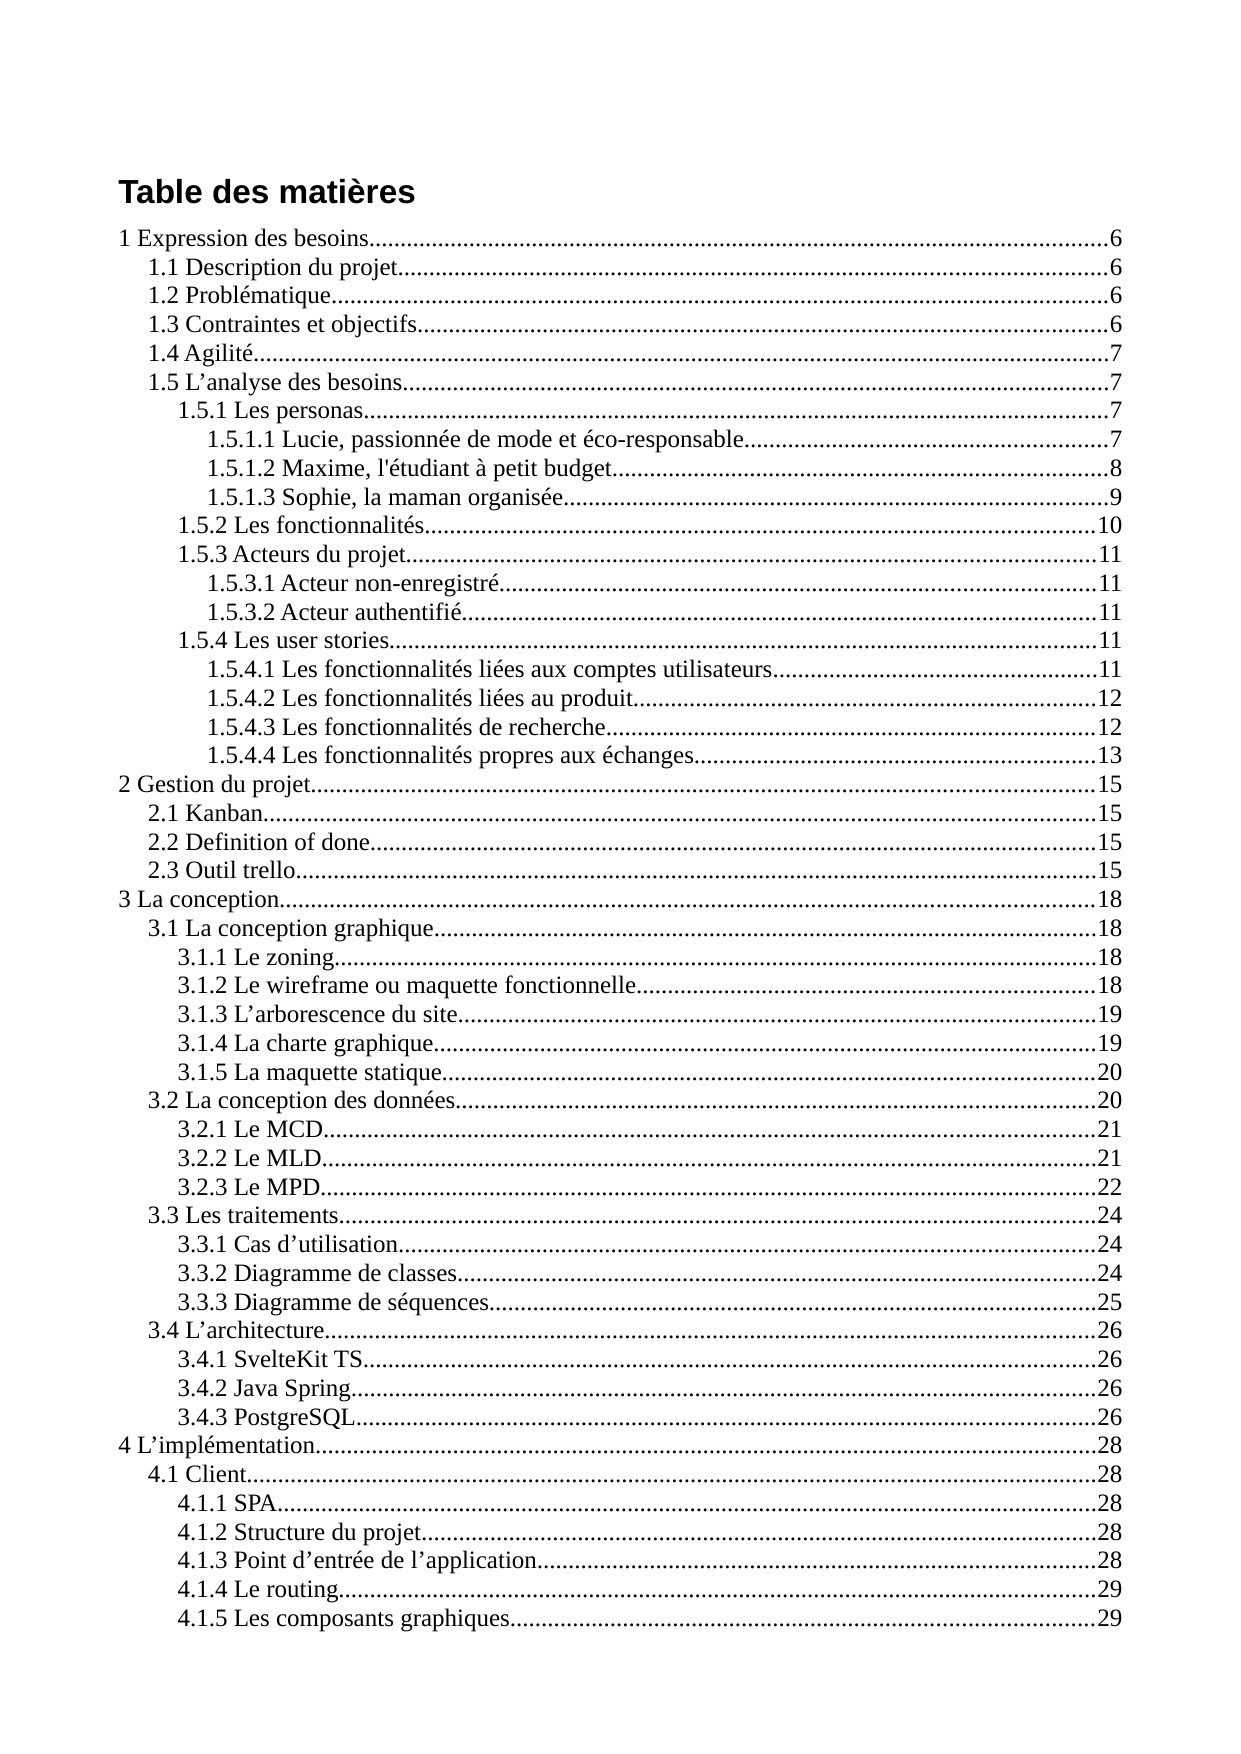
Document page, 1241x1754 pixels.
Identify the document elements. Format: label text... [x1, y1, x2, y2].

text 3.4.2 Java Spring 26 [177, 1373, 1122, 1402]
text 1.1 Description du projet 6 [148, 252, 1122, 280]
text 3.4 L’architecture 26 [148, 1315, 1122, 1344]
text 3.1 La conception graphique 18 [148, 913, 1122, 942]
subtitle Table des matières [118, 172, 1122, 210]
text 3.1.3 L’arborescence du site 19 [177, 999, 1122, 1028]
text 1 Expression des besoins 6 [118, 223, 1122, 252]
text 3.3.1 Cas d’utilisation 24 [177, 1229, 1122, 1258]
text 1.5.4.4 Les fonctionnalités propres aux échanges 13 [207, 740, 1122, 769]
text 2.1 Kanban 15 [148, 798, 1122, 827]
text 4.1.5 Les composants graphiques 29 [177, 1603, 1122, 1632]
text 3.2 La conception des données 20 [148, 1085, 1122, 1114]
text 3.4.1 SvelteKit TS 26 [177, 1344, 1122, 1373]
text 4.1.3 Point d’entrée de l’application 28 [177, 1545, 1122, 1574]
text 3.2.1 Le MCD 21 [177, 1114, 1122, 1143]
text 1.2 Problématique 6 [148, 280, 1122, 309]
text 3.1.4 La charte graphique 19 [177, 1028, 1122, 1057]
text 1.5.2 Les fonctionnalités 10 [177, 510, 1122, 539]
text 3.3 Les traitements 24 [148, 1200, 1122, 1229]
text 2.2 Definition of done 15 [148, 827, 1122, 855]
text 3.1.1 Le zoning 18 [177, 942, 1122, 970]
text 1.5.1.1 Lucie, passionnée de mode et éco-responsable 7 [207, 424, 1122, 453]
text 3.2.2 Le MLD 21 [177, 1143, 1122, 1172]
text 4.1.2 Structure du projet 28 [177, 1517, 1122, 1545]
text 3.3.2 Diagramme de classes 24 [177, 1258, 1122, 1287]
text 2.3 Outil trello 15 [148, 855, 1122, 884]
text 1.5.3 Acteurs du projet 11 [177, 539, 1122, 568]
text 1.5.1 Les personas 7 [177, 395, 1122, 424]
text 3.4.3 PostgreSQL 26 [177, 1402, 1122, 1430]
text 1.5.4 Les user stories 11 [177, 625, 1122, 654]
text 4.1.1 SPA 28 [177, 1488, 1122, 1517]
text 3.1.2 Le wireframe ou maquette fonctionnelle 18 [177, 970, 1122, 999]
text 1.5.4.3 Les fonctionnalités de recherche 12 [207, 712, 1122, 740]
text 1.5.4.1 Les fonctionnalités liées aux comptes utilisateurs 11 [207, 654, 1122, 683]
text 2 Gestion du projet 15 [118, 769, 1122, 798]
text 4.1 Client 28 [148, 1459, 1122, 1488]
text 1.5.1.2 Maxime, l'étudiant à petit budget 8 [207, 453, 1122, 482]
text 3.1.5 La maquette statique 20 [177, 1057, 1122, 1085]
text 3.3.3 Diagramme de séquences 25 [177, 1287, 1122, 1315]
text 4.1.4 Le routing 29 [177, 1574, 1122, 1603]
text 3.2.3 Le MPD 22 [177, 1172, 1122, 1200]
text 1.5.4.2 Les fonctionnalités liées au produit 12 [207, 683, 1122, 712]
text 1.4 Agilité 7 [148, 338, 1122, 367]
text 1.3 Contraintes et objectifs 6 [148, 309, 1122, 338]
text 1.5 L’analyse des besoins 7 [148, 367, 1122, 395]
text 4 L’implémentation 28 [118, 1430, 1122, 1459]
text 3 La conception 18 [118, 884, 1122, 913]
text 1.5.3.2 Acteur authentifié 11 [207, 597, 1122, 625]
text 1.5.3.1 Acteur non-enregistré 11 [207, 568, 1122, 597]
text 1.5.1.3 Sophie, la maman organisée 9 [207, 482, 1122, 510]
